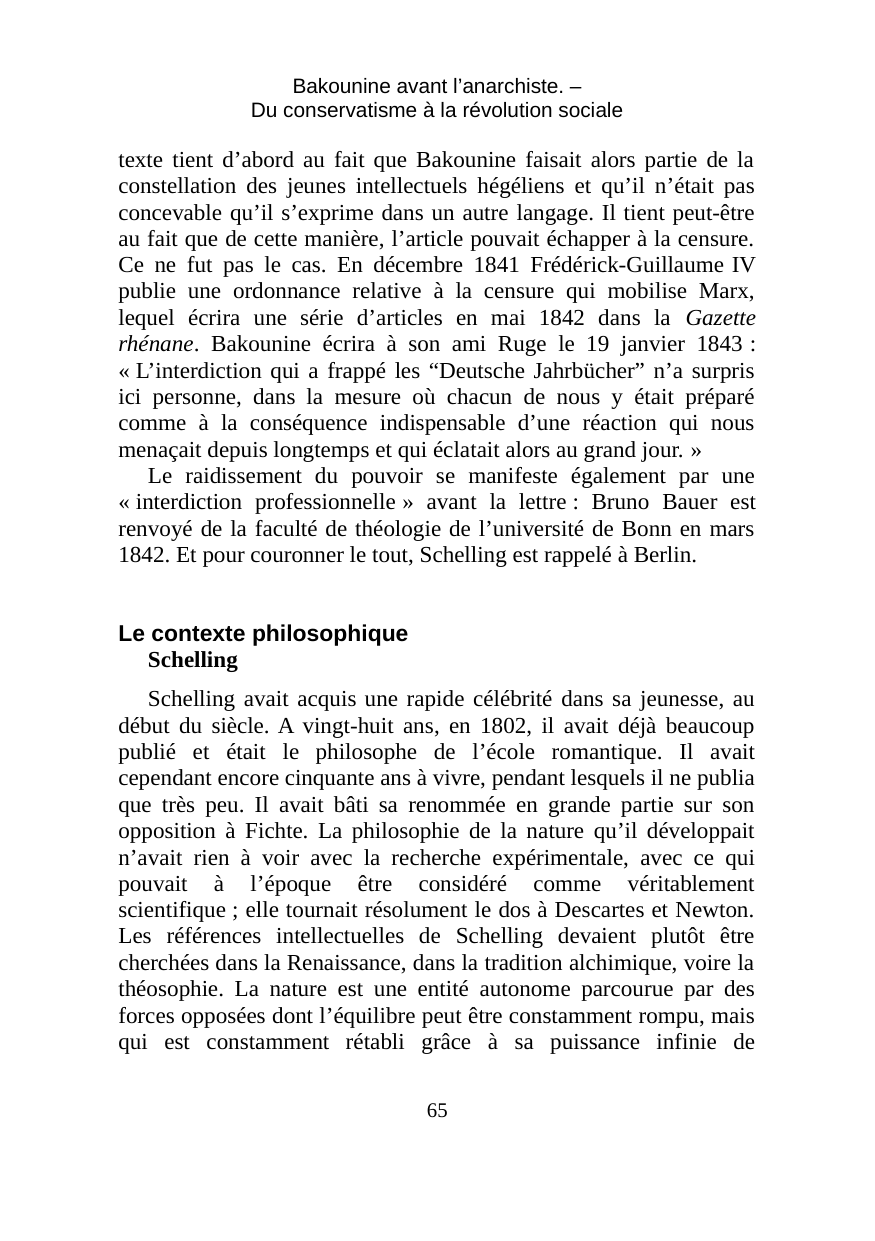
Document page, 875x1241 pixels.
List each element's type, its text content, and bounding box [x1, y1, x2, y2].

text Le raidissement du pouvoir se manifeste également par une « interdiction professionnelle » avant la lettre : Bruno Bauer est renvoyé de la faculté de théologie de l’université de Bonn en mars 1842. Et pour couronner le tout, Schelling est rappelé à Berlin. [118, 462, 756, 567]
text texte tient d’abord au fait que Bakounine faisait alors partie de la constellation des jeunes intellectuels hégéliens et qu’il n’était pas concevable qu’il s’exprime dans un autre langage. Il tient peut-être au fait que de cette manière, l’article pouvait échapper à la censure. Ce ne fut pas le cas. En décembre 1841 Frédérick-Guillaume IV publie une ordonnance relative à la censure qui mobilise Marx, lequel écrira une série d’articles en mai 1842 dans la Gazette rhénane. Bakounine écrira à son ami Ruge le 19 janvier 1843 : « L’interdiction qui a frappé les “Deutsche Jahrbücher” n’a surpris ici personne, dans la mesure où chacun de nous y était préparé comme à la conséquence indispensable d’une réaction qui nous menaçait depuis longtemps et qui éclatait alors au grand jour. » [118, 146, 756, 462]
text Schelling avait acquis une rapide célébrité dans sa jeunesse, au début du siècle. A vingt-huit ans, en 1802, il avait déjà beaucoup publié et était le philosophe de l’école romantique. Il avait cependant encore cinquante ans à vivre, pendant lesquels il ne publia que très peu. Il avait bâti sa renommée en grande partie sur son opposition à Fichte. La philosophie de la nature qu’il développait n’avait rien à voir avec la recherche expérimentale, avec ce qui pouvait à l’époque être considéré comme véritablement scientifique ; elle tournait résolument le dos à Descartes et Newton. Les références intellectuelles de Schelling devaient plutôt être cherchées dans la Renaissance, dans la tradition alchimique, voire la théosophie. La nature est une entité autonome parcourue par des forces opposées dont l’équilibre peut être constamment rompu, mais qui est constamment rétabli grâce à sa puissance infinie de [118, 685, 756, 1054]
subtitle Le contexte philosophique [118, 620, 756, 647]
subtitle Schelling [118, 647, 756, 673]
